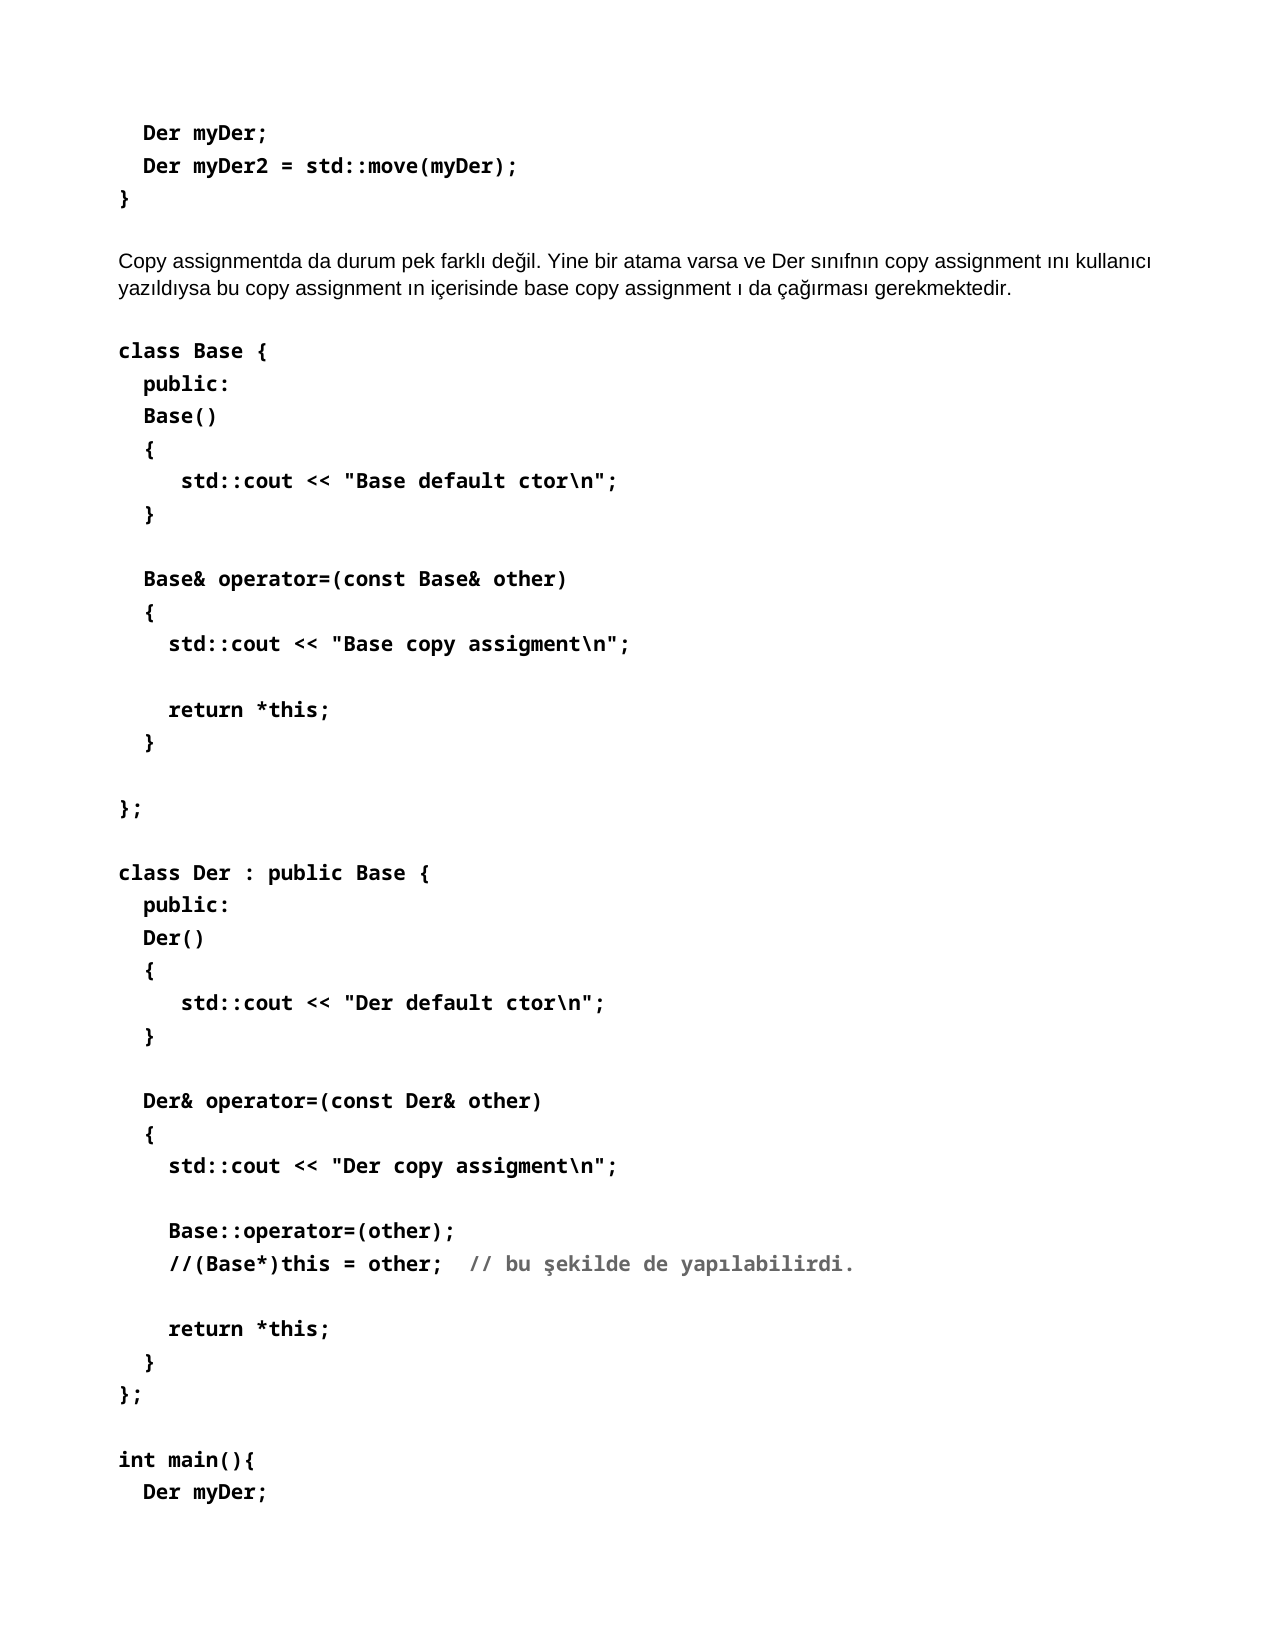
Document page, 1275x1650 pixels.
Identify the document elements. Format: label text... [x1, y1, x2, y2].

text Der myDer; [118, 1477, 1157, 1506]
text Der myDer2 = std::move(myDer); [118, 151, 1157, 179]
text } [118, 183, 1157, 212]
text Base& operator=(const Base& other) [118, 564, 1157, 593]
text class Base { [118, 336, 1157, 364]
text Der& operator=(const Der& other) [118, 1086, 1157, 1114]
text return *this; [118, 1314, 1157, 1343]
text { [118, 434, 1157, 462]
text }; [118, 1379, 1157, 1408]
text } [118, 727, 1157, 756]
text Der() [118, 923, 1157, 951]
text { [118, 956, 1157, 984]
text public: [118, 369, 1157, 397]
text } [118, 1347, 1157, 1375]
text int main(){ [118, 1445, 1157, 1473]
text Base::operator=(other); [118, 1216, 1157, 1245]
text Der myDer; [118, 118, 1157, 147]
text } [118, 499, 1157, 528]
text }; [118, 793, 1157, 821]
text std::cout << "Base copy assigment\n"; [118, 629, 1157, 658]
text class Der : public Base { [118, 858, 1157, 886]
text } [118, 1021, 1157, 1049]
text Base() [118, 401, 1157, 430]
text //(Base*)this = other; // bu şekilde de yapılabilirdi. [118, 1249, 1157, 1277]
text Copy assignmentda da durum pek farklı değil. Yine bir atama varsa ve Der sınıfnın copy assignment ını kullanıcı yazıldıysa bu copy assignment ın içerisinde base copy assignment ı da çağırması gerekmektedir. [118, 248, 1157, 300]
text std::cout << "Der copy assigment\n"; [118, 1151, 1157, 1180]
text return *this; [118, 695, 1157, 723]
text { [118, 597, 1157, 625]
text std::cout << "Der default ctor\n"; [118, 988, 1157, 1017]
text public: [118, 890, 1157, 919]
text std::cout << "Base default ctor\n"; [118, 467, 1157, 495]
text { [118, 1119, 1157, 1147]
